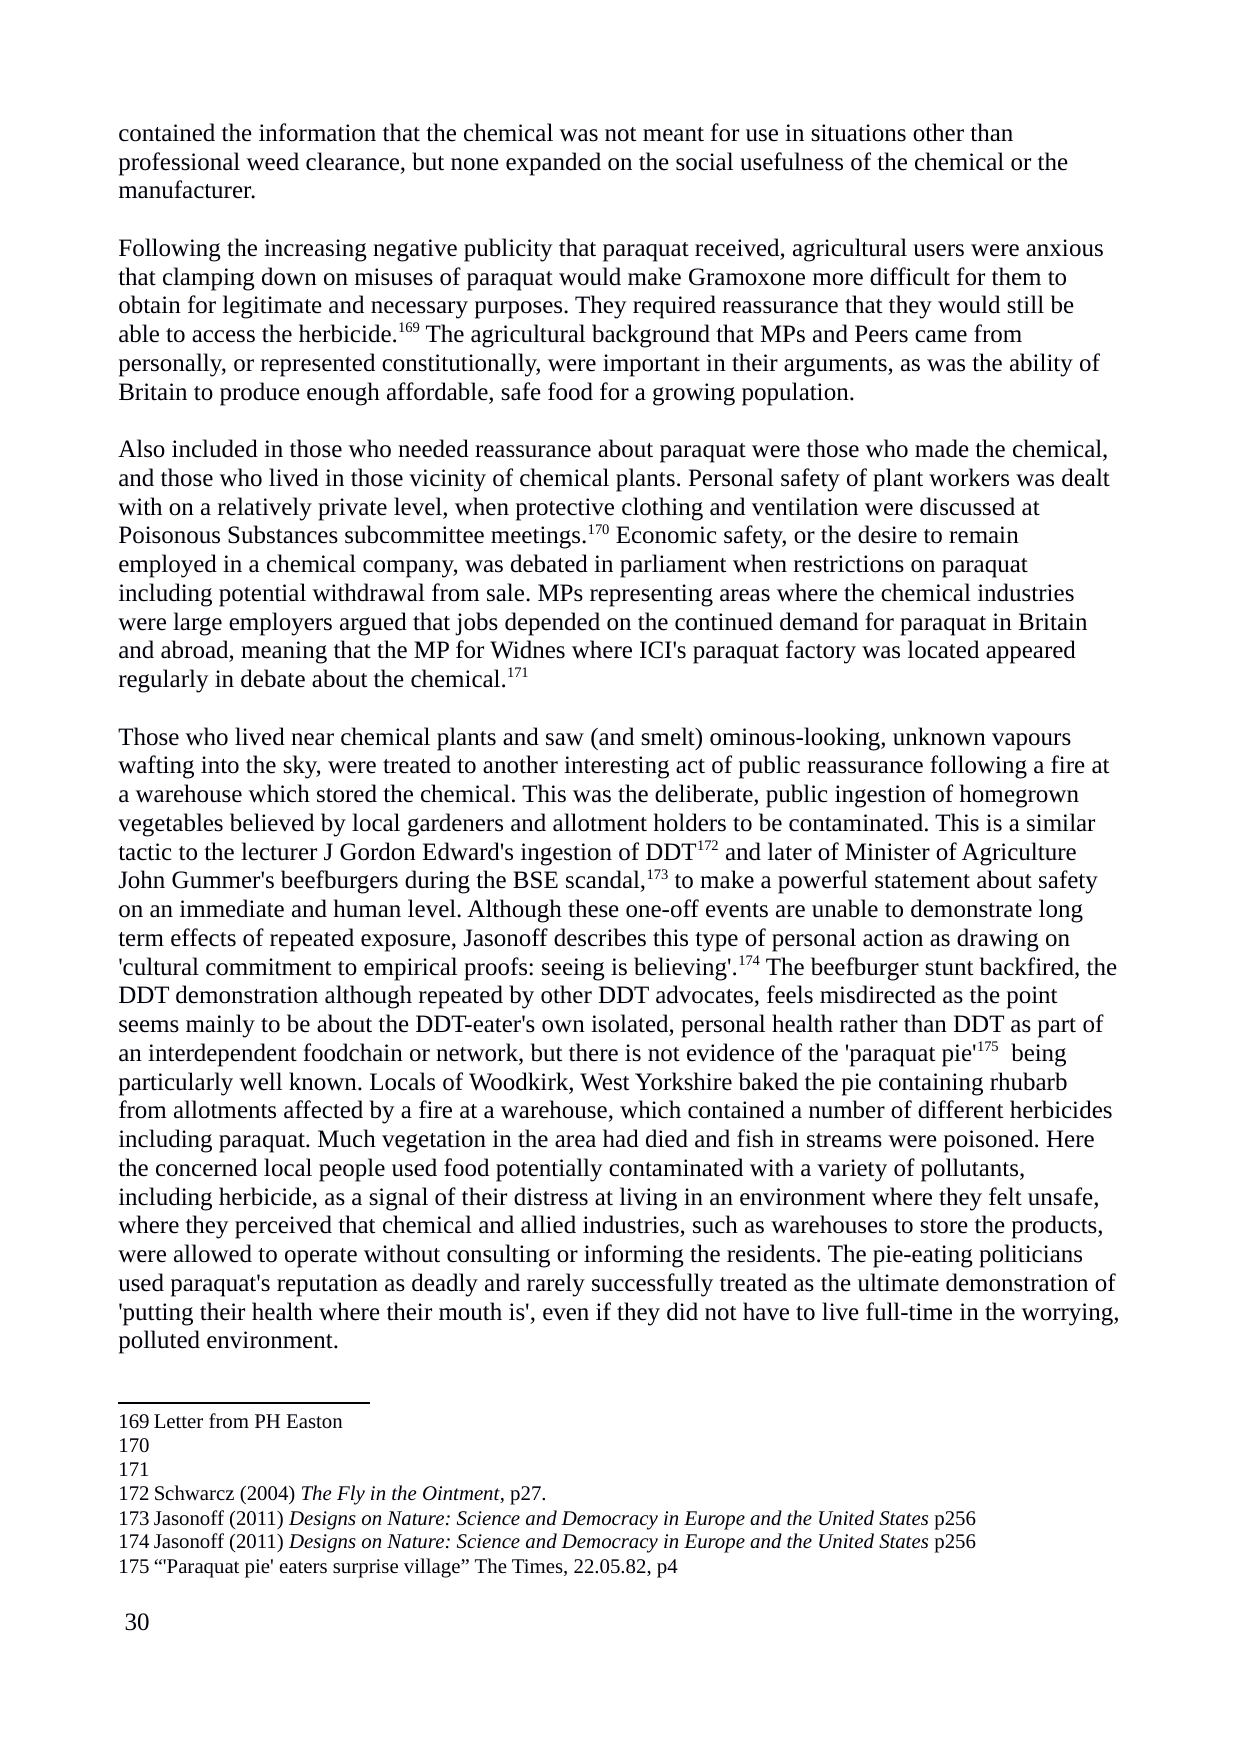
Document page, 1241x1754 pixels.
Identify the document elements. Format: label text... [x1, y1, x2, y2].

text Schwarcz (2004) The Fly in the Ointment, p27. [118, 1481, 1122, 1505]
text contained the information that the chemical was not meant for use in situations other than professional weed clearance, but none expanded on the social usefulness of the chemical or the manufacturer. [118, 118, 1122, 204]
text Jasonoff (2011) Designs on Nature: Science and Democracy in Europe and the United States p256 [118, 1529, 1122, 1553]
text Jasonoff (2011) Designs on Nature: Science and Democracy in Europe and the United States p256 [118, 1505, 1122, 1529]
text Those who lived near chemical plants and saw (and smelt) ominous-looking, unknown vapours wafting into the sky, were treated to another interesting act of public reassurance following a fire at a warehouse which stored the chemical. This was the deliberate, public ingestion of homegrown vegetables believed by local gardeners and allotment holders to be contaminated. This is a similar tactic to the lecturer J Gordon Edward's ingestion of DDT and later of Minister of Agriculture John Gummer's beefburgers during the BSE scandal, to make a powerful statement about safety on an immediate and human level. Although these one-off events are unable to demonstrate long term effects of repeated exposure, Jasonoff describes this type of personal action as drawing on 'cultural commitment to empirical proofs: seeing is believing'. The beefburger stunt backfired, the DDT demonstration although repeated by other DDT advocates, feels misdirected as the point seems mainly to be about the DDT-eater's own isolated, personal health rather than DDT as part of an interdependent foodchain or network, but there is not evidence of the 'paraquat pie' being particularly well known. Locals of Woodkirk, West Yorkshire baked the pie containing rhubarb from allotments affected by a fire at a warehouse, which contained a number of different herbicides including paraquat. Much vegetation in the area had died and fish in streams were poisoned. Here the concerned local people used food potentially contaminated with a variety of pollutants, including herbicide, as a signal of their distress at living in an environment where they felt unsafe, where they perceived that chemical and allied industries, such as warehouses to store the products, were allowed to operate without consulting or informing the residents. The pie-eating politicians used paraquat's reputation as deadly and rarely successfully treated as the ultimate demonstration of 'putting their health where their mouth is', even if they did not have to live full-time in the worrying, polluted environment. [118, 722, 1122, 1354]
text Letter from PH Easton [118, 1409, 1122, 1433]
text Also included in those who needed reassurance about paraquat were those who made the chemical, and those who lived in those vicinity of chemical plants. Personal safety of plant workers was dealt with on a relatively private level, when protective clothing and ventilation were discussed at Poisonous Substances subcommittee meetings. Economic safety, or the desire to remain employed in a chemical company, was debated in parliament when restrictions on paraquat including potential withdrawal from sale. MPs representing areas where the chemical industries were large employers argued that jobs depended on the continued demand for paraquat in Britain and abroad, meaning that the MP for Widnes where ICI's paraquat factory was located appeared regularly in debate about the chemical. [118, 434, 1122, 693]
text Following the increasing negative publicity that paraquat received, agricultural users were anxious that clamping down on misuses of paraquat would make Gramoxone more difficult for them to obtain for legitimate and necessary purposes. They required reassurance that they would still be able to access the herbicide. The agricultural background that MPs and Peers came from personally, or represented constitutionally, were important in their arguments, as was the ability of Britain to produce enough affordable, safe food for a growing population. [118, 233, 1122, 406]
text “'Paraquat pie' eaters surprise village” The Times, 22.05.82, p4 [118, 1553, 1122, 1578]
